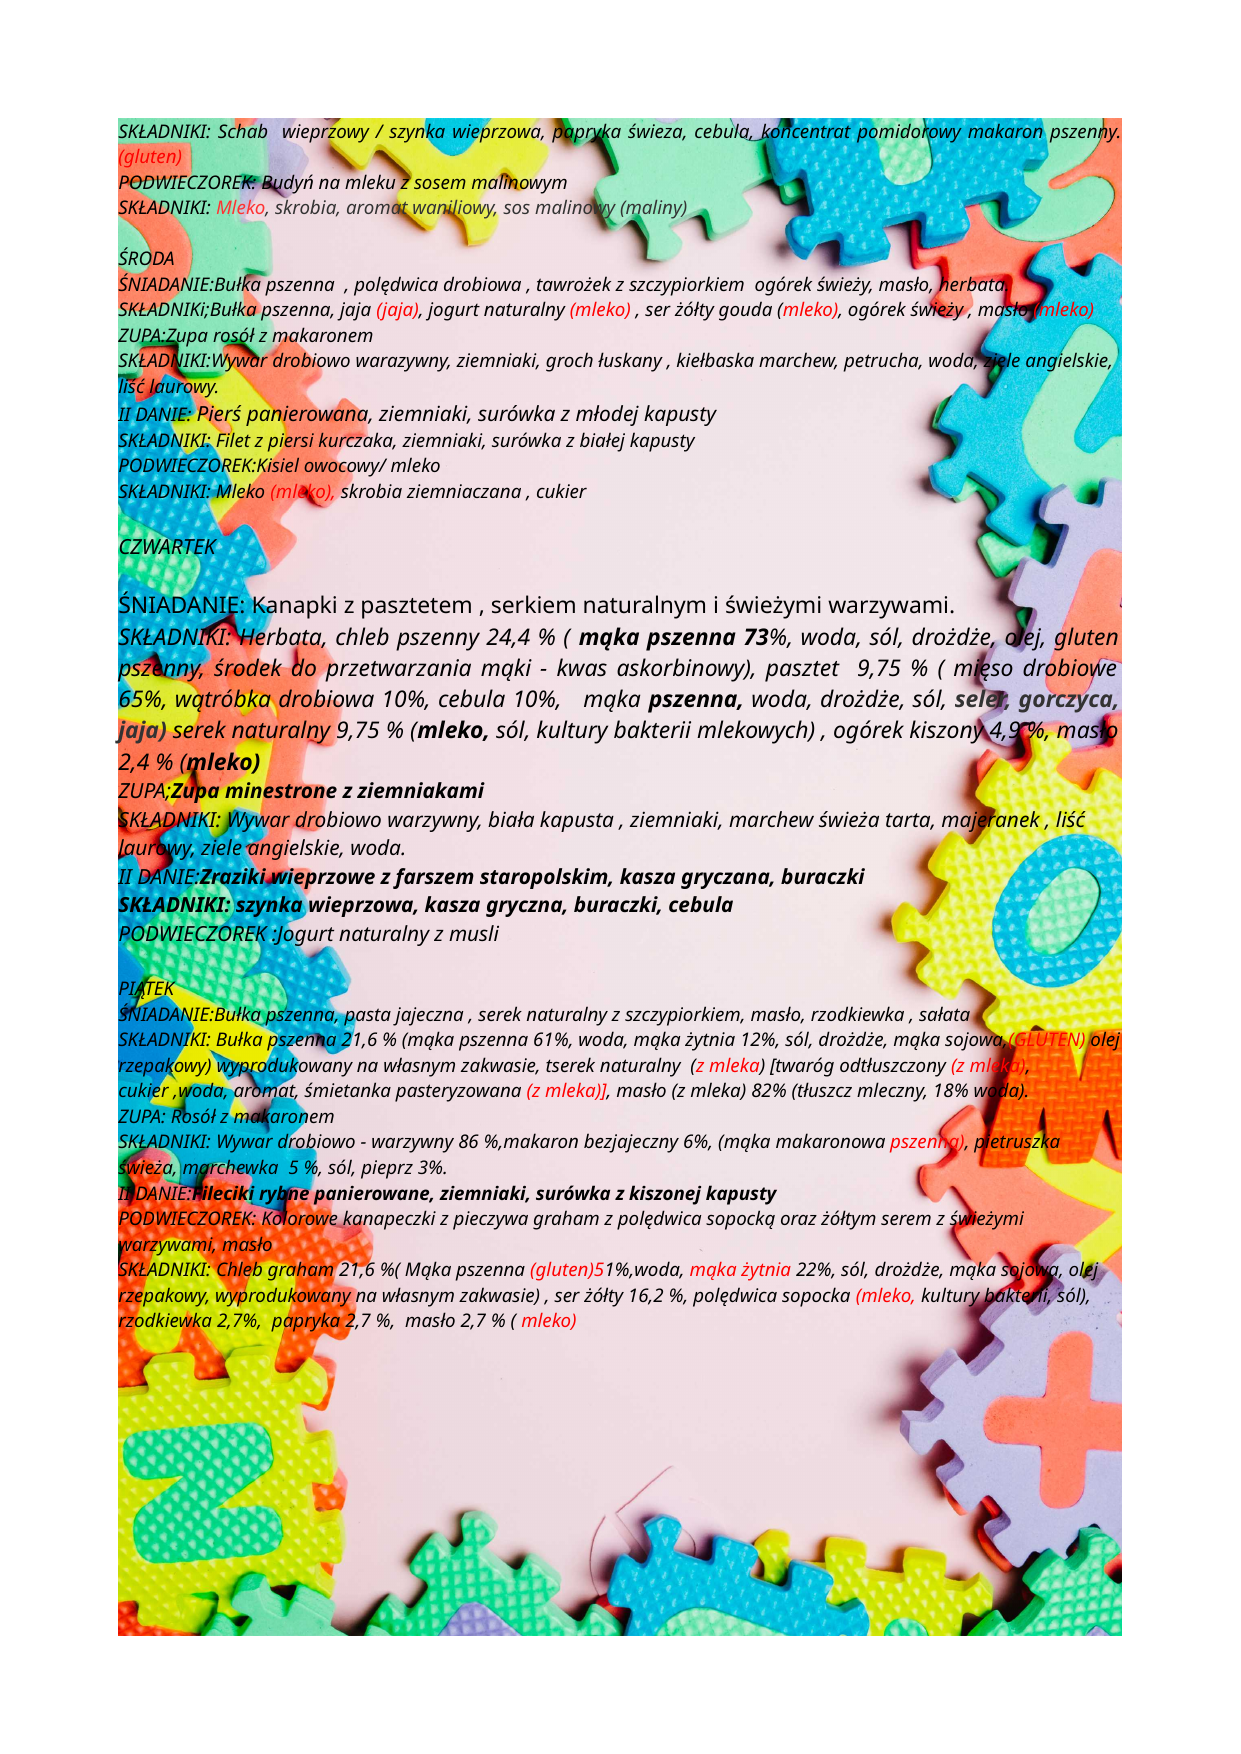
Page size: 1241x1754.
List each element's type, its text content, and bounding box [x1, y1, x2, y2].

text ŚNIADANIE:Bułka pszenna, pasta jajeczna , serek naturalny z szczypiorkiem, masło, rzodkiewka , sałata [118, 1001, 1122, 1027]
picture [118, 1333, 1122, 1636]
picture [277, 956, 285, 962]
picture [186, 504, 194, 510]
text SKŁADNIKI: Mleko (mleko), skrobia ziemniaczana , cukier [118, 478, 1122, 504]
text ZUPA;Zupa minestrone z ziemniakami [118, 777, 1122, 805]
text ZUPA:Zupa rosół z makaronem [118, 322, 1122, 348]
text SKŁADNIKi;Bułka pszenna, jaja (jaja), jogurt naturalny (mleko) , ser żółty gouda (mleko), ogórek świeży , masło (mleko) [118, 297, 1122, 322]
text II DANIE:Fileciki rybne panierowane, ziemniaki, surówka z kiszonej kapusty [118, 1180, 1122, 1205]
picture [204, 569, 212, 578]
picture [200, 582, 206, 589]
text SKŁADNIKI: Mleko, skrobia, aromat waniliowy, sos malinowy (maliny) [118, 195, 1122, 220]
picture [798, 220, 925, 246]
picture [162, 522, 169, 532]
picture [927, 220, 1122, 246]
text ŚRODA [118, 246, 1122, 271]
picture [126, 947, 281, 976]
text SKŁADNIKI: Filet z piersi kurczaka, ziemniaki, surówka z białej kapusty [118, 427, 1122, 453]
text ŚNIADANIE:Bułka pszenna , polędwica drobiowa , tawrożek z szczypiorkiem ogórek świeży, masło, herbata. [118, 271, 1122, 297]
picture [199, 504, 1122, 532]
picture [118, 504, 157, 532]
text SKŁADNIKI:Wywar drobiowo warazywny, ziemniaki, groch łuskany , kiełbaska marchew, petrucha, woda, ziele angielskie, liść laurowy. [118, 348, 1122, 399]
picture [154, 504, 161, 514]
text SKŁADNIKI: szynka wieprzowa, kasza gryczna, buraczki, cebula [118, 890, 1122, 919]
picture [281, 947, 324, 973]
text PIĄTEK [118, 976, 1122, 1001]
picture [231, 561, 1122, 589]
text ZUPA: Rosół z makaronem [118, 1103, 1122, 1129]
picture [289, 960, 298, 969]
picture [263, 949, 272, 958]
text SKŁADNIKI: Wywar drobiowo warzywny, biała kapusta , ziemniaki, marchew świeża tarta, majeranek , liść laurowy, ziele angielskie, woda. [118, 805, 1122, 862]
picture [218, 573, 225, 581]
picture [795, 220, 802, 227]
picture [168, 509, 175, 519]
text SKŁADNIKI: Schab wieprzowy / szynka wieprzowa, papryka świeza, cebula, koncentrat pomidorowy makaron pszenny. (gluten) [118, 118, 1122, 169]
text SKŁADNIKI: Herbata, chleb pszenny 24,4 % ( mąka pszenna 73%, woda, sól, drożdże, olej, gluten pszenny, środek do przetwarzania mąki - kwas askorbinowy), pasztet 9,75 % ( mięso drobiowe 65%, wątróbka drobiowa 10%, cebula 10%, mąka pszenna, woda, drożdże, sól, seler, gorczyca, jaja) serek naturalny 9,75 % (mleko, sól, kultury bakterii mlekowych) , ogórek kiszony 4,9 %, masło 2,4 % (mleko) [118, 620, 1122, 777]
picture [118, 561, 202, 589]
text SKŁADNIKI: Bułka pszenna 21,6 % (mąka pszenna 61%, woda, mąka żytnia 12%, sól, drożdże, mąka sojowa,(GLUTEN) olej rzepakowy) wyprodukowany na własnym zakwasie, tserek naturalny (z mleka) [twaróg odtłuszczony (z mleka), cukier ,woda, aromat, śmietanka pasteryzowana (z mleka)], masło (z mleka) 82% (tłuszcz mleczny, 18% woda). [118, 1027, 1122, 1103]
picture [194, 518, 202, 528]
text ŚNIADANIE: Kanapki z pasztetem , serkiem naturalnym i świeżymi warzywami. [118, 589, 1122, 620]
text SKŁADNIKI: Chleb graham 21,6 %( Mąka pszenna (gluten)51%,woda, mąka żytnia 22%, sól, drożdże, mąka sojowa, olej rzepakowy, wyprodukowany na własnym zakwasie) , ser żółty 16,2 %, polędwica sopocka (mleko, kultury bakterii, sól), rzodkiewka 2,7%, papryka 2,7 %, masło 2,7 % ( mleko) [118, 1256, 1122, 1333]
picture [181, 514, 189, 523]
text PODWIECZOREK:Kisiel owocowy/ mleko [118, 453, 1122, 478]
text II DANIE:Zraziki wieprzowe z farszem staropolskim, kasza gryczana, buraczki [118, 862, 1122, 890]
text PODWIECZOREK :Jogurt naturalny z musli [118, 919, 1122, 947]
text CZWARTEK [118, 532, 1122, 561]
text PODWIECZOREK: Kolorowe kanapeczki z pieczywa graham z polędwica sopocką oraz żółtym serem z świeżymi warzywami, masło [118, 1205, 1122, 1256]
picture [319, 947, 1122, 976]
text SKŁADNIKI: Wywar drobiowo - warzywny 86 %,makaron bezjajeczny 6%, (mąka makaronowa pszenna), pietruszka świeża, marchewka 5 %, sól, pieprz 3%. [118, 1129, 1122, 1180]
picture [223, 561, 232, 569]
text PODWIECZOREK: Budyń na mleku z sosem malinowym [118, 169, 1122, 195]
picture [315, 970, 322, 976]
text II DANIE: Pierś panierowana, ziemniaki, surówka z młodej kapusty [118, 399, 1122, 427]
picture [118, 220, 790, 246]
